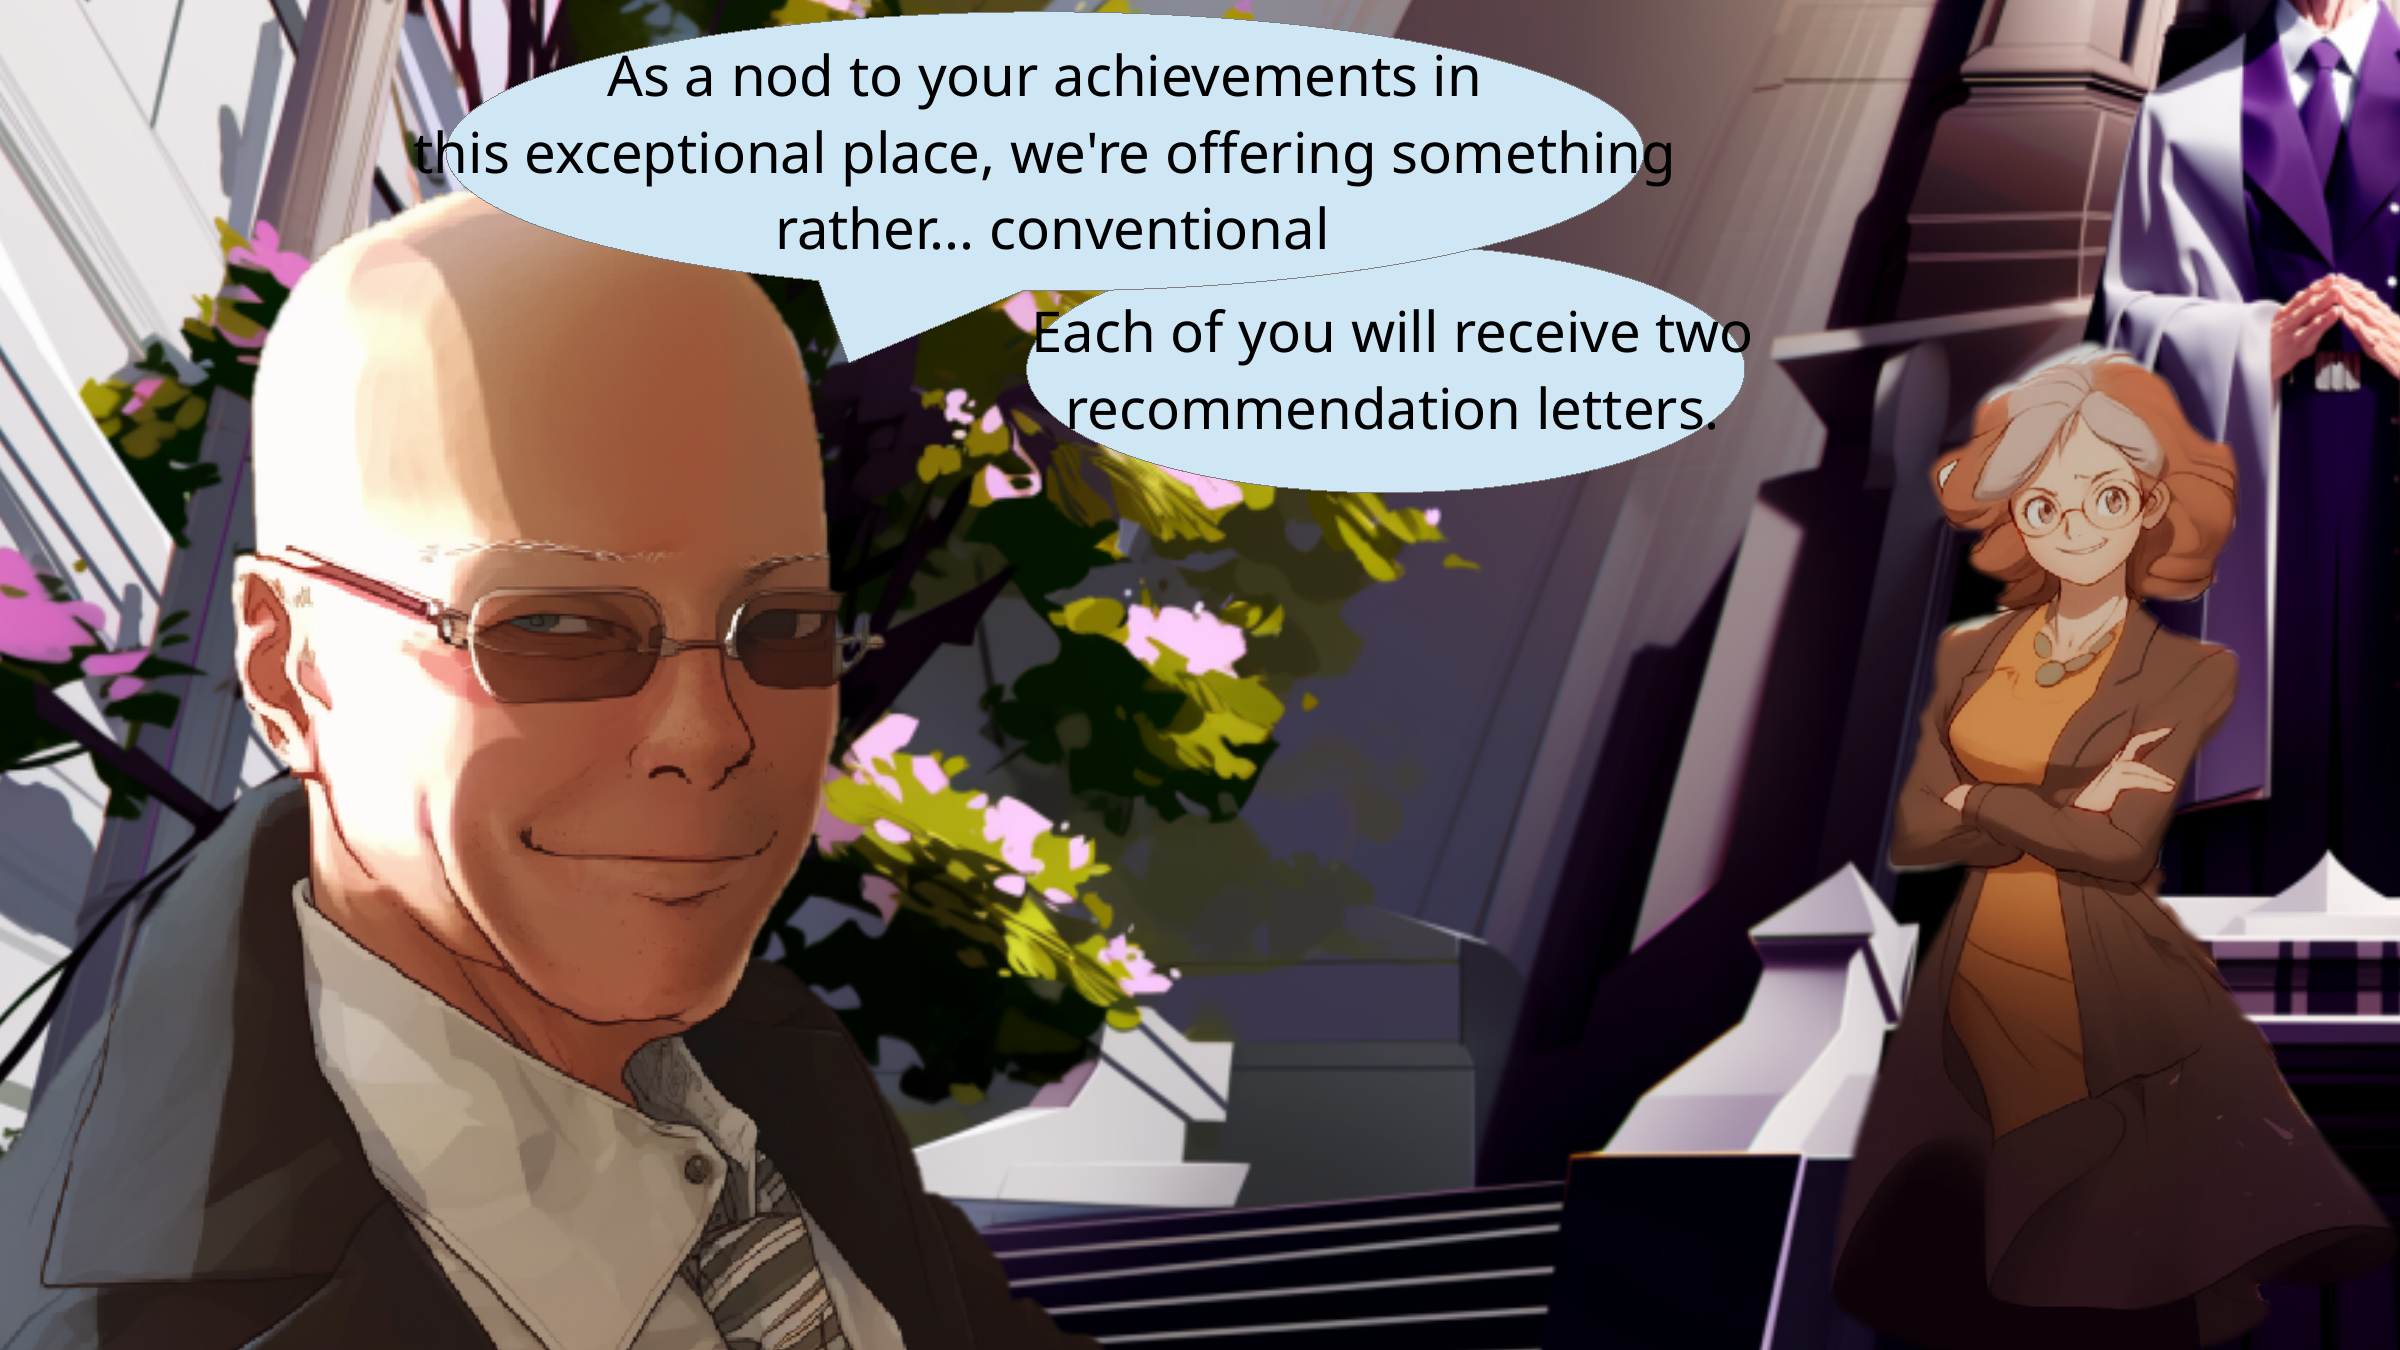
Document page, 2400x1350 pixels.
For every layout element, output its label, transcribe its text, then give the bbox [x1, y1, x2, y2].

picture [0, 0, 2400, 1350]
text_box Each of you will receive two recommendation letters. [1026, 249, 1711, 493]
text_box As a nod to your achievements in this exceptional place, we're offering something rather... conventional [445, 11, 1644, 363]
